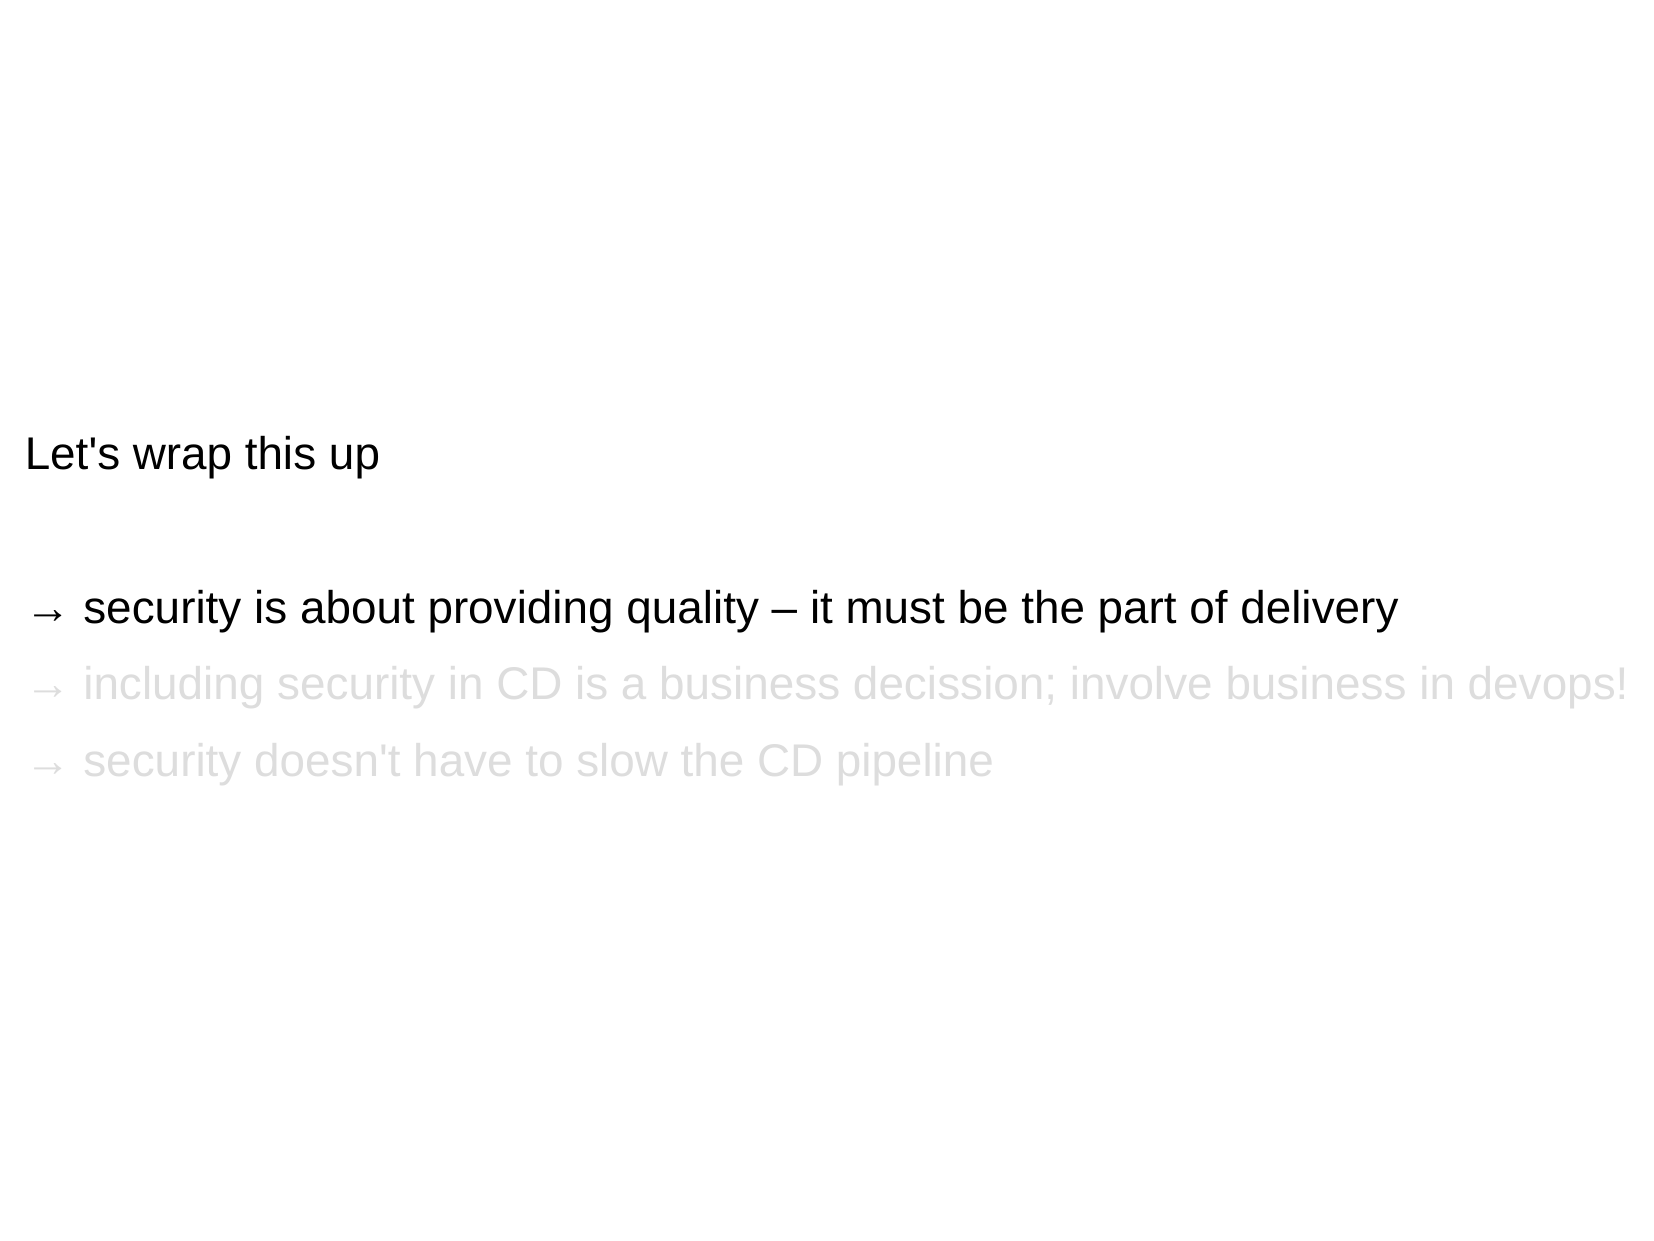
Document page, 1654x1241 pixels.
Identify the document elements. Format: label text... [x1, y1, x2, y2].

text_box Let's wrap this up → security is about providing quality – it must be the part of delivery → including security in CD is a business decission; involve business in devops! → security doesn't have to slow the CD pipeline [9, 394, 1644, 769]
